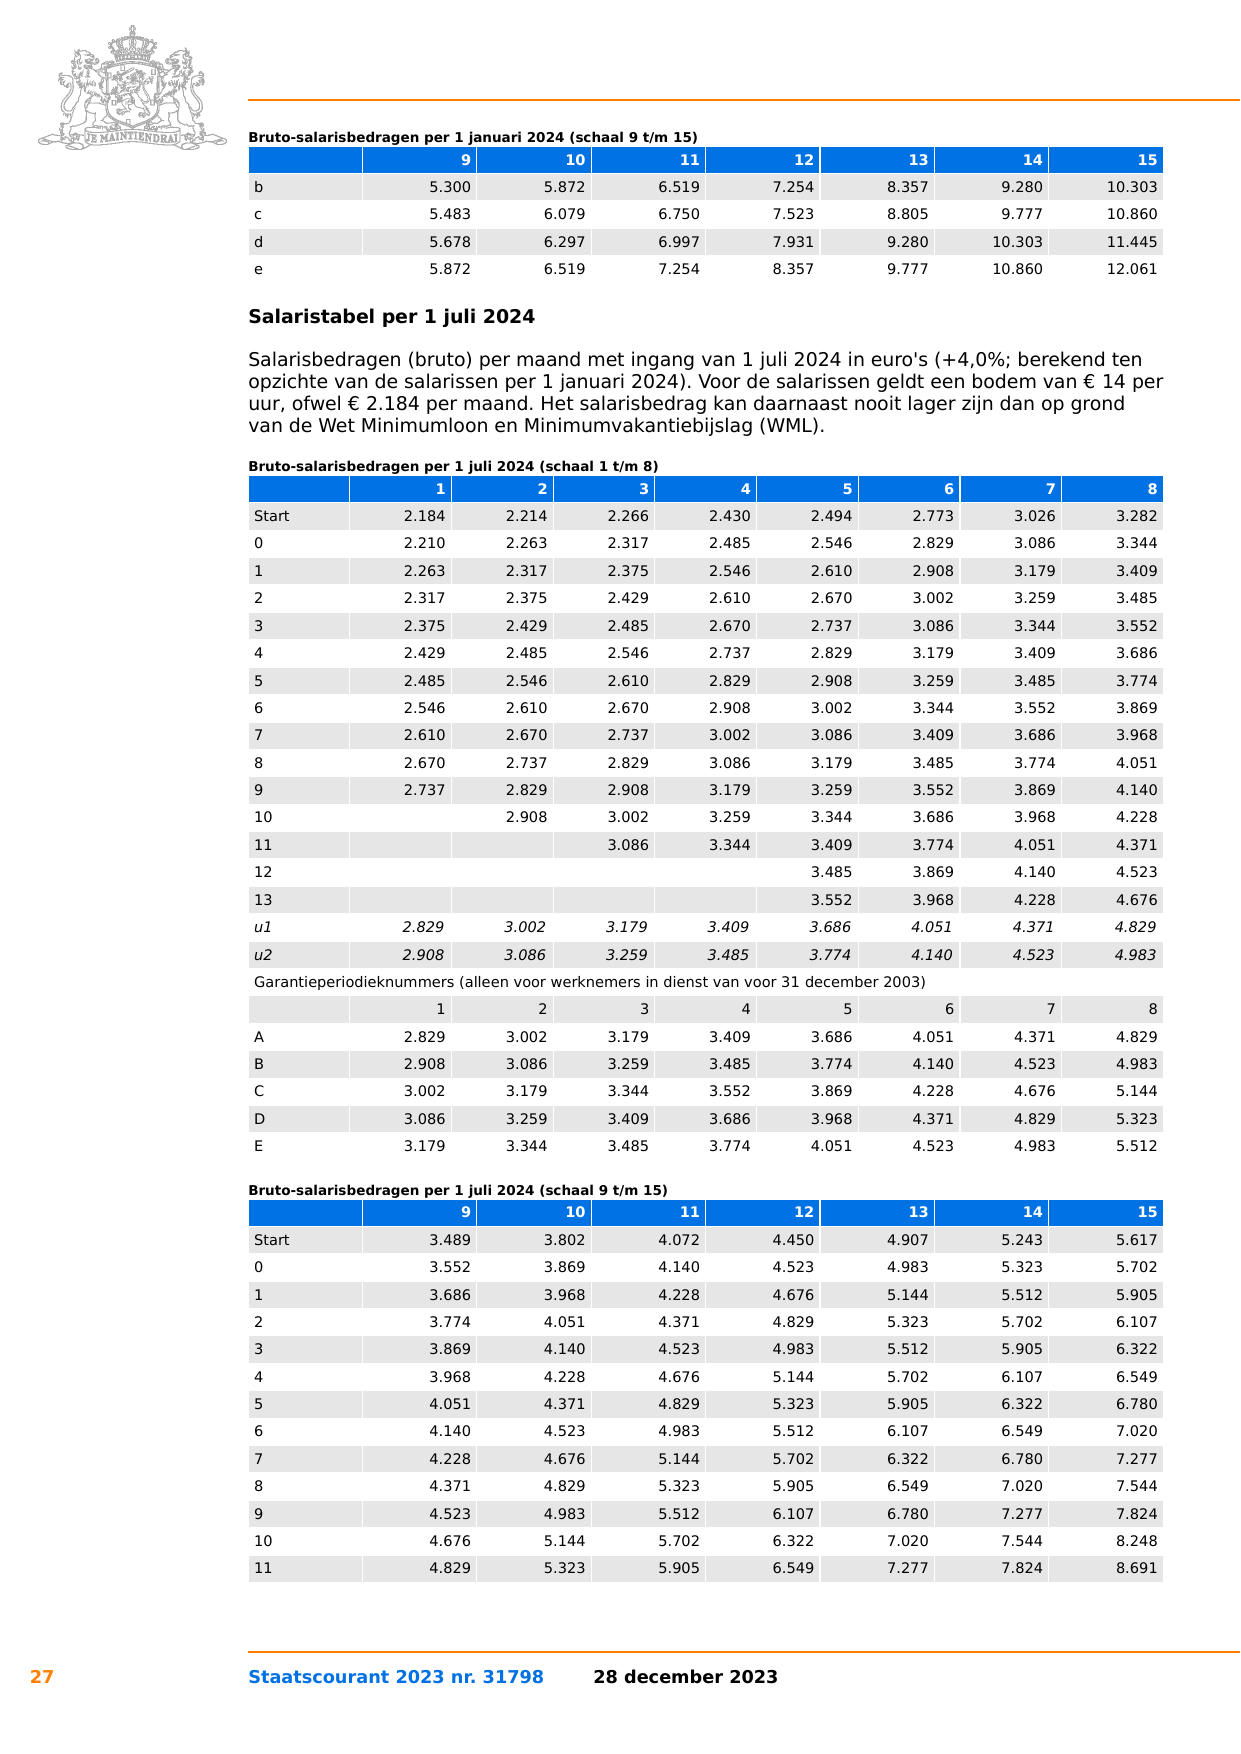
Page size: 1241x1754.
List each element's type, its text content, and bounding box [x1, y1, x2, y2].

table_cell 6.297 [477, 229, 591, 255]
table_cell 9.777 [821, 256, 934, 283]
table_cell 3.489 [363, 1227, 476, 1253]
table_cell 3.344 [961, 613, 1061, 639]
table_cell 8 [1062, 476, 1163, 502]
table_cell 2.829 [655, 668, 756, 694]
table_cell 5.702 [706, 1446, 819, 1472]
table_cell 6.107 [821, 1419, 934, 1445]
table_cell 5.144 [592, 1446, 705, 1472]
table_cell 10 [249, 805, 349, 831]
table_cell 7.544 [1049, 1474, 1163, 1500]
table_cell 3.409 [655, 914, 756, 941]
text Salarisbedragen (bruto) per maand met ingang van 1 juli 2024 in euro's (+4,0%; berekend ten opzichte van de salarissen per 1 januari 2024). Voor de salarissen geldt een bodem van € 14 per uur, ofwel € 2.184 per maand. Het salarisbedrag kan daarnaast nooit lager zijn dan op grond van de Wet Minimumloon en Minimumvakantiebijslag (WML). [248, 349, 1163, 437]
table_cell 9 [363, 1200, 476, 1226]
table_cell 3.869 [363, 1336, 476, 1363]
table_cell 4.140 [1062, 777, 1163, 804]
table_cell 7.523 [706, 201, 819, 228]
table_cell 4.072 [592, 1227, 705, 1253]
table_cell 2.829 [859, 531, 959, 557]
table_cell 6.549 [935, 1419, 1048, 1445]
table_cell 6.780 [821, 1501, 934, 1527]
table_cell 5.702 [935, 1309, 1048, 1335]
table_cell 3.179 [655, 777, 756, 804]
table_cell 4.228 [859, 1079, 959, 1105]
table_cell u1 [249, 914, 349, 941]
table_cell 5.512 [1062, 1134, 1163, 1160]
table_cell 2.263 [350, 558, 451, 584]
table_cell 2.546 [554, 640, 654, 667]
table_cell 3.774 [363, 1309, 476, 1335]
table_cell 3.026 [961, 503, 1061, 530]
table_cell 3.802 [477, 1227, 591, 1253]
table_cell 3.869 [757, 1079, 858, 1105]
table_cell 3.869 [961, 777, 1061, 804]
table_cell b [249, 174, 362, 200]
table_cell 3.259 [452, 1106, 553, 1132]
table_cell 5.144 [821, 1282, 934, 1308]
table_cell 4.983 [1062, 1051, 1163, 1078]
table_cell 10 [477, 147, 591, 173]
table_cell [350, 887, 451, 913]
table_cell 7.020 [1049, 1419, 1163, 1445]
table_cell 12 [706, 147, 819, 173]
table_cell 7.931 [706, 229, 819, 255]
table_cell 7 [249, 723, 349, 749]
table_cell 14 [935, 1200, 1048, 1226]
table_cell 11 [592, 1200, 705, 1226]
table_cell 4.523 [477, 1419, 591, 1445]
table_cell 5.678 [363, 229, 476, 255]
table_cell 3.552 [757, 887, 858, 913]
table_cell 2.908 [350, 942, 451, 968]
table_cell 2.737 [452, 750, 553, 776]
table_cell 3.552 [859, 777, 959, 804]
table_cell 4.829 [1062, 1024, 1163, 1050]
table_cell 4.676 [592, 1364, 705, 1390]
table_cell 3.968 [757, 1106, 858, 1132]
table_cell A [249, 1024, 349, 1050]
table_cell 4.371 [592, 1309, 705, 1335]
table_cell 8 [1062, 996, 1163, 1023]
table_cell 2.317 [452, 558, 553, 584]
table_cell 5.512 [935, 1282, 1048, 1308]
table_cell 4 [655, 996, 756, 1023]
table_cell 3.774 [859, 832, 959, 858]
table_cell 6.322 [1049, 1336, 1163, 1363]
table_cell 3.259 [655, 805, 756, 831]
table_cell 2.546 [757, 531, 858, 557]
table_cell 3.002 [859, 586, 959, 612]
table_cell 2.263 [452, 531, 553, 557]
picture [38, 25, 227, 150]
table_cell 3.259 [859, 668, 959, 694]
table_cell 5.144 [706, 1364, 819, 1390]
table_cell 6.780 [1049, 1391, 1163, 1418]
table_cell 3.179 [757, 750, 858, 776]
table_cell 11 [249, 1556, 362, 1582]
table_cell 5.905 [935, 1336, 1048, 1363]
table_cell 7 [961, 476, 1061, 502]
table_cell 2.610 [452, 695, 553, 721]
table_cell 3.002 [452, 914, 553, 941]
table_cell 4.228 [592, 1282, 705, 1308]
table_cell 7.020 [935, 1474, 1048, 1500]
subtitle Salaristabel per 1 juli 2024 [248, 306, 1163, 327]
table_cell 3.409 [757, 832, 858, 858]
table_cell 2.773 [859, 503, 959, 530]
table_cell 12.061 [1049, 256, 1163, 283]
table_cell 4.676 [1062, 887, 1163, 913]
table_cell 11.445 [1049, 229, 1163, 255]
table_cell 1 [249, 558, 349, 584]
table_cell [350, 832, 451, 858]
table_cell 6.107 [1049, 1309, 1163, 1335]
table_cell 3.344 [554, 1079, 654, 1105]
table_cell 8.691 [1049, 1556, 1163, 1582]
table_cell 11 [592, 147, 705, 173]
table_cell 6.519 [477, 256, 591, 283]
table_cell 5.323 [1062, 1106, 1163, 1132]
table_cell 3.686 [859, 805, 959, 831]
table_cell 4.140 [477, 1336, 591, 1363]
table_cell 5 [757, 996, 858, 1023]
table_cell 4.140 [859, 1051, 959, 1078]
table_cell 3.552 [363, 1254, 476, 1281]
table_cell 9.777 [935, 201, 1048, 228]
table_cell 5.512 [706, 1419, 819, 1445]
table_cell 10.303 [1049, 174, 1163, 200]
table_cell [350, 860, 451, 886]
table_cell 4.371 [1062, 832, 1163, 858]
table_cell 11 [249, 832, 349, 858]
table_cell 5.323 [477, 1556, 591, 1582]
table_cell 7.277 [821, 1556, 934, 1582]
table_cell 2.610 [757, 558, 858, 584]
table_cell [655, 887, 756, 913]
table_cell 3.686 [655, 1106, 756, 1132]
table_cell 3.409 [655, 1024, 756, 1050]
table_cell 5 [757, 476, 858, 502]
table_cell 6 [249, 1419, 362, 1445]
table_cell 7.254 [592, 256, 705, 283]
table_cell 2.546 [350, 695, 451, 721]
table_cell 7.277 [935, 1501, 1048, 1527]
table_cell 3.344 [859, 695, 959, 721]
table_cell 2.214 [452, 503, 553, 530]
table_cell 6.549 [821, 1474, 934, 1500]
table_cell 2.375 [350, 613, 451, 639]
table_cell 4.051 [859, 914, 959, 941]
table_cell 3.282 [1062, 503, 1163, 530]
table_cell 1 [350, 996, 451, 1023]
table_cell 3.409 [859, 723, 959, 749]
table_cell 3.002 [452, 1024, 553, 1050]
table_cell 8.805 [821, 201, 934, 228]
table_cell 5.617 [1049, 1227, 1163, 1253]
table_cell [249, 147, 362, 173]
table_cell 4.051 [757, 1134, 858, 1160]
table_cell 2.184 [350, 503, 451, 530]
table_cell 6 [859, 476, 959, 502]
table_cell 3.485 [961, 668, 1061, 694]
table_cell 7.824 [935, 1556, 1048, 1582]
table_cell 3.002 [554, 805, 654, 831]
table_cell 2.485 [554, 613, 654, 639]
table_cell 4.140 [859, 942, 959, 968]
table_cell 2.317 [350, 586, 451, 612]
table_cell 3 [554, 476, 654, 502]
table_cell 4.829 [363, 1556, 476, 1582]
table_cell 2.829 [757, 640, 858, 667]
table_cell 5.323 [592, 1474, 705, 1500]
table_cell 2.610 [554, 668, 654, 694]
table_cell 2.737 [350, 777, 451, 804]
table_cell 4.676 [477, 1446, 591, 1472]
table_cell 2.908 [350, 1051, 451, 1078]
table_cell 5.905 [706, 1474, 819, 1500]
table_cell 3.086 [350, 1106, 451, 1132]
table_cell c [249, 201, 362, 228]
table_cell [452, 860, 553, 886]
table_cell 2 [452, 476, 553, 502]
table_cell 2.829 [350, 1024, 451, 1050]
table_cell 5.702 [592, 1528, 705, 1554]
table_cell 3.552 [961, 695, 1061, 721]
table_cell 2.737 [655, 640, 756, 667]
table_cell 5.905 [821, 1391, 934, 1418]
table_cell 3.086 [452, 1051, 553, 1078]
table_cell 3.086 [859, 613, 959, 639]
table_cell 2.908 [655, 695, 756, 721]
table_cell 14 [935, 147, 1048, 173]
table_cell 4.051 [859, 1024, 959, 1050]
table_cell 10 [477, 1200, 591, 1226]
table_cell 3.968 [859, 887, 959, 913]
table_cell 9 [249, 1501, 362, 1527]
table_cell 2.546 [452, 668, 553, 694]
table_cell 4.450 [706, 1227, 819, 1253]
table_cell 4.371 [961, 1024, 1061, 1050]
table_cell 4.907 [821, 1227, 934, 1253]
table_cell 3.344 [1062, 531, 1163, 557]
table_cell 4.829 [592, 1391, 705, 1418]
table_cell 3.002 [350, 1079, 451, 1105]
table_cell 3.686 [1062, 640, 1163, 667]
table_cell 6.780 [935, 1446, 1048, 1472]
table_cell 6 [859, 996, 959, 1023]
table_cell 4.371 [477, 1391, 591, 1418]
table_cell 4.983 [1062, 942, 1163, 968]
table_cell 6.750 [592, 201, 705, 228]
table_cell 3.259 [554, 1051, 654, 1078]
table_cell 7.824 [1049, 1501, 1163, 1527]
table_cell 8.248 [1049, 1528, 1163, 1554]
table_cell 5.323 [935, 1254, 1048, 1281]
table_cell 3 [554, 996, 654, 1023]
table_cell Start [249, 1227, 362, 1253]
table_cell 5.512 [592, 1501, 705, 1527]
table_cell 2.670 [452, 723, 553, 749]
table_cell 13 [821, 1200, 934, 1226]
table_cell 3.485 [655, 1051, 756, 1078]
table_cell 3 [249, 613, 349, 639]
table_cell 5.512 [821, 1336, 934, 1363]
table_cell [249, 996, 349, 1023]
table_cell E [249, 1134, 349, 1160]
table_cell 2.210 [350, 531, 451, 557]
table_cell 7.254 [706, 174, 819, 200]
table_cell 5.872 [363, 256, 476, 283]
table_cell 2.737 [554, 723, 654, 749]
table_cell 2.430 [655, 503, 756, 530]
table_cell 4.051 [961, 832, 1061, 858]
table_cell e [249, 256, 362, 283]
table_cell 3.968 [1062, 723, 1163, 749]
table_cell 3.086 [961, 531, 1061, 557]
table_cell 2.829 [350, 914, 451, 941]
table_cell 7.277 [1049, 1446, 1163, 1472]
table_cell 3.179 [452, 1079, 553, 1105]
table_cell d [249, 229, 362, 255]
table_header Bruto-salarisbedragen per 1 juli 2024 (schaal 1 t/m 8) [248, 459, 1163, 475]
table_cell 8.357 [821, 174, 934, 200]
table_cell 5.702 [821, 1364, 934, 1390]
table_cell [554, 860, 654, 886]
table_cell 2.670 [350, 750, 451, 776]
table_cell 13 [249, 887, 349, 913]
table_cell 2.375 [452, 586, 553, 612]
table_cell 4.140 [592, 1254, 705, 1281]
table_cell 9.280 [821, 229, 934, 255]
table_cell u2 [249, 942, 349, 968]
table_cell 4.228 [363, 1446, 476, 1472]
table_cell 3.179 [961, 558, 1061, 584]
table_cell [350, 805, 451, 831]
table_cell 9 [249, 777, 349, 804]
table_cell 8.357 [706, 256, 819, 283]
table_cell 4.676 [706, 1282, 819, 1308]
table_cell 3.968 [961, 805, 1061, 831]
table_cell 3.409 [961, 640, 1061, 667]
table_cell 3.344 [452, 1134, 553, 1160]
table_cell 6.107 [706, 1501, 819, 1527]
table_cell 12 [249, 860, 349, 886]
table_cell 4.523 [961, 942, 1061, 968]
table_cell 5 [249, 668, 349, 694]
table_cell Garantieperiodieknummers (alleen voor werknemers in dienst van voor 31 december 2003) [249, 969, 1163, 995]
table_cell 5.702 [1049, 1254, 1163, 1281]
table_cell 2.494 [757, 503, 858, 530]
table_cell 6.322 [935, 1391, 1048, 1418]
table_cell 3.086 [452, 942, 553, 968]
table_cell 2.670 [757, 586, 858, 612]
table_cell 5.905 [1049, 1282, 1163, 1308]
table_cell 4.051 [1062, 750, 1163, 776]
table_cell 3.869 [477, 1254, 591, 1281]
table_cell 6.322 [706, 1528, 819, 1554]
table_cell 5.243 [935, 1227, 1048, 1253]
table_cell 2.908 [452, 805, 553, 831]
table_cell 4.676 [363, 1528, 476, 1554]
table_cell 3.774 [757, 942, 858, 968]
table_cell 4.829 [1062, 914, 1163, 941]
table_cell 15 [1049, 147, 1163, 173]
table_cell 4.983 [477, 1501, 591, 1527]
table_cell 5.483 [363, 201, 476, 228]
table_cell 2.546 [655, 558, 756, 584]
table_cell 7.020 [821, 1528, 934, 1554]
table_cell 4.523 [961, 1051, 1061, 1078]
table_cell 3.774 [655, 1134, 756, 1160]
table_cell D [249, 1106, 349, 1132]
table_cell 2.908 [757, 668, 858, 694]
table_cell 3.259 [554, 942, 654, 968]
table_cell 8 [249, 750, 349, 776]
table_cell 4.983 [821, 1254, 934, 1281]
table_cell 4.983 [592, 1419, 705, 1445]
table_cell 3.179 [554, 914, 654, 941]
table_cell 2.317 [554, 531, 654, 557]
table_cell 2.670 [554, 695, 654, 721]
table_cell 4 [249, 1364, 362, 1390]
table_header Bruto-salarisbedragen per 1 juli 2024 (schaal 9 t/m 15) [248, 1183, 1163, 1198]
table_cell 8 [249, 1474, 362, 1500]
table_cell 6.322 [821, 1446, 934, 1472]
table_cell 2 [249, 586, 349, 612]
table_cell 3.179 [350, 1134, 451, 1160]
table_cell 3.002 [655, 723, 756, 749]
table_cell C [249, 1079, 349, 1105]
table_cell 3.485 [655, 942, 756, 968]
table_cell 4.983 [961, 1134, 1061, 1160]
table_cell 0 [249, 531, 349, 557]
table_cell 4.523 [706, 1254, 819, 1281]
table_cell 3.968 [477, 1282, 591, 1308]
table_cell 2.908 [859, 558, 959, 584]
table_cell 3 [249, 1336, 362, 1363]
table_cell 3.686 [757, 1024, 858, 1050]
table_cell [452, 887, 553, 913]
table_cell 2.670 [655, 613, 756, 639]
table_cell 5.872 [477, 174, 591, 200]
table_cell 2.610 [655, 586, 756, 612]
table_cell 4.371 [961, 914, 1061, 941]
table_cell 2.485 [655, 531, 756, 557]
table_cell 3.686 [757, 914, 858, 941]
table_cell 5 [249, 1391, 362, 1418]
table_cell 4.140 [363, 1419, 476, 1445]
table_cell 4.829 [706, 1309, 819, 1335]
table_cell 9 [363, 147, 476, 173]
table_cell 9.280 [935, 174, 1048, 200]
table_cell [452, 832, 553, 858]
table_cell 4.829 [961, 1106, 1061, 1132]
table_cell 3.179 [859, 640, 959, 667]
table_cell 6.519 [592, 174, 705, 200]
table_cell 2.429 [554, 586, 654, 612]
table_cell 1 [350, 476, 451, 502]
table_cell 7.544 [935, 1528, 1048, 1554]
table_cell 3.552 [1062, 613, 1163, 639]
table_cell 3.485 [859, 750, 959, 776]
table_cell 2 [249, 1309, 362, 1335]
table_cell 3.485 [1062, 586, 1163, 612]
table_cell 2.829 [452, 777, 553, 804]
table_cell 10.860 [935, 256, 1048, 283]
table_cell 6 [249, 695, 349, 721]
table_cell 5.323 [706, 1391, 819, 1418]
table_cell 2.429 [350, 640, 451, 667]
table_cell 3.485 [757, 860, 858, 886]
table_cell 3.485 [554, 1134, 654, 1160]
table_cell 4.371 [363, 1474, 476, 1500]
table_cell 13 [821, 147, 934, 173]
table_cell 2.829 [554, 750, 654, 776]
table_cell 4.983 [706, 1336, 819, 1363]
table_cell 4.523 [859, 1134, 959, 1160]
table_cell 4.051 [477, 1309, 591, 1335]
table_cell 6.549 [706, 1556, 819, 1582]
table_cell 3.686 [363, 1282, 476, 1308]
table_cell 4.676 [961, 1079, 1061, 1105]
table_cell 3.774 [961, 750, 1061, 776]
table_cell 0 [249, 1254, 362, 1281]
table_cell 6.549 [1049, 1364, 1163, 1390]
table_cell 4.051 [363, 1391, 476, 1418]
table_cell 3.086 [757, 723, 858, 749]
table_cell 5.323 [821, 1309, 934, 1335]
table_cell 4.140 [961, 860, 1061, 886]
table_cell 2.610 [350, 723, 451, 749]
table_cell [249, 1200, 362, 1226]
table_cell 1 [249, 1282, 362, 1308]
table_cell 3.774 [1062, 668, 1163, 694]
table_cell 3.259 [757, 777, 858, 804]
table_cell 12 [706, 1200, 819, 1226]
table_cell 4.523 [1062, 860, 1163, 886]
table_cell 3.409 [1062, 558, 1163, 584]
table_cell 4.523 [363, 1501, 476, 1527]
table_cell 2.485 [350, 668, 451, 694]
table_cell 4.228 [961, 887, 1061, 913]
table_cell 3.179 [554, 1024, 654, 1050]
table_cell 3.344 [757, 805, 858, 831]
table_cell 3.968 [363, 1364, 476, 1390]
table_cell 3.869 [859, 860, 959, 886]
table_cell Start [249, 503, 349, 530]
table_cell 3.344 [655, 832, 756, 858]
table_header Bruto-salarisbedragen per 1 januari 2024 (schaal 9 t/m 15) [248, 130, 1163, 146]
table_cell 3.774 [757, 1051, 858, 1078]
table_cell 10.860 [1049, 201, 1163, 228]
table_cell 5.905 [592, 1556, 705, 1582]
table_cell 4.523 [592, 1336, 705, 1363]
table_cell 3.002 [757, 695, 858, 721]
table_cell 3.552 [655, 1079, 756, 1105]
table_cell 10 [249, 1528, 362, 1554]
table_cell 4 [249, 640, 349, 667]
table_cell 2.266 [554, 503, 654, 530]
table_cell 3.086 [554, 832, 654, 858]
table_cell 3.086 [655, 750, 756, 776]
table_cell 6.997 [592, 229, 705, 255]
table_cell [554, 887, 654, 913]
table_cell 2.429 [452, 613, 553, 639]
table_cell B [249, 1051, 349, 1078]
table_cell 5.144 [1062, 1079, 1163, 1105]
table_cell 4.371 [859, 1106, 959, 1132]
table_cell 3.409 [554, 1106, 654, 1132]
table_cell 4.228 [477, 1364, 591, 1390]
table_cell 4.228 [1062, 805, 1163, 831]
table_cell 5.300 [363, 174, 476, 200]
table_cell 4 [655, 476, 756, 502]
table_cell 3.686 [961, 723, 1061, 749]
table_cell 6.079 [477, 201, 591, 228]
table_cell 5.144 [477, 1528, 591, 1554]
table_cell 2.908 [554, 777, 654, 804]
table_cell 3.259 [961, 586, 1061, 612]
table_cell 2 [452, 996, 553, 1023]
table_cell 3.869 [1062, 695, 1163, 721]
table_cell 2.375 [554, 558, 654, 584]
table_cell 4.829 [477, 1474, 591, 1500]
table_cell 7 [249, 1446, 362, 1472]
table_cell [655, 860, 756, 886]
table_cell 10.303 [935, 229, 1048, 255]
table_cell 2.737 [757, 613, 858, 639]
table_cell 7 [961, 996, 1061, 1023]
table_cell 2.485 [452, 640, 553, 667]
table_cell 15 [1049, 1200, 1163, 1226]
table_cell [249, 476, 349, 502]
table_cell 6.107 [935, 1364, 1048, 1390]
